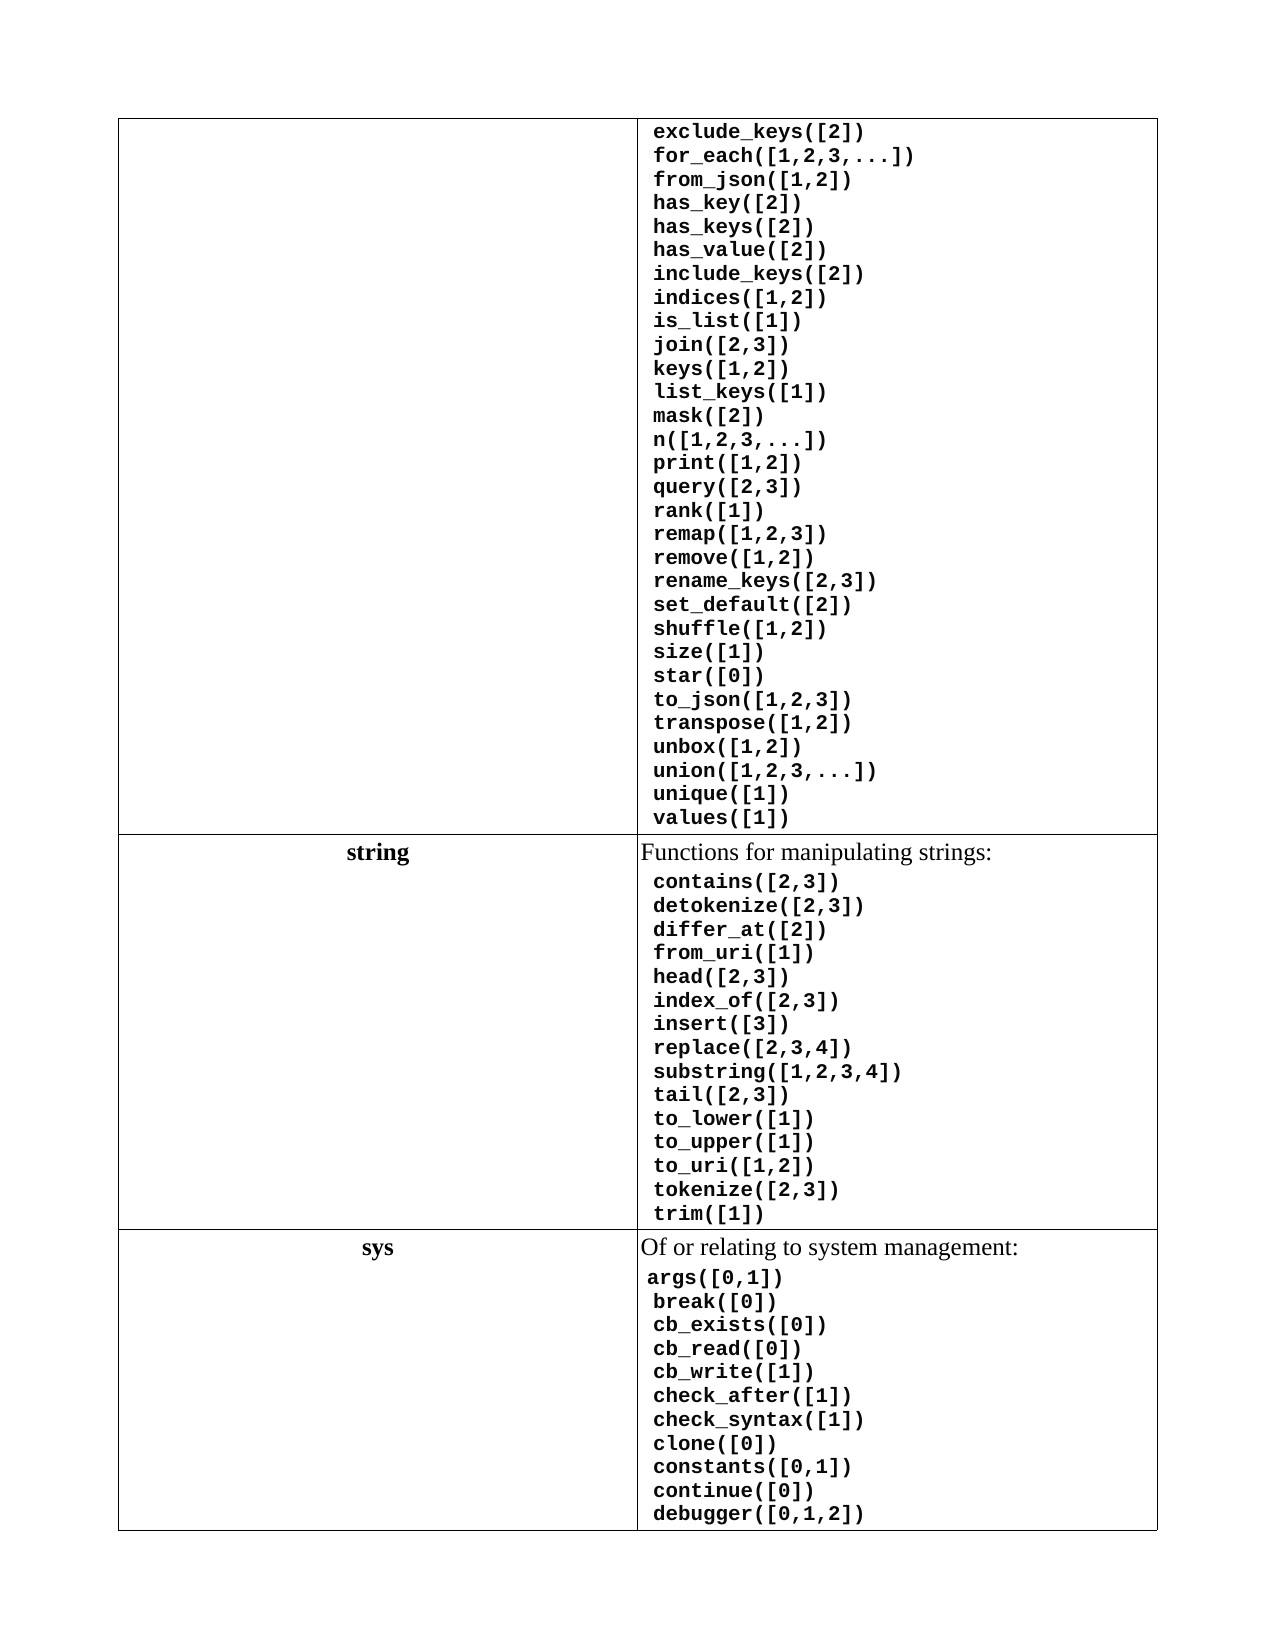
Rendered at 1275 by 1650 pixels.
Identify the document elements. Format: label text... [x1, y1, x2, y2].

table_cell exclude_keys([2]) for_each([1,2,3,...]) from_json([1,2]) has_key([2]) has_keys([2]) has_value([2]) include_keys([2]) indices([1,2]) is_list([1]) join([2,3]) keys([1,2]) list_keys([1]) mask([2]) n([1,2,3,...]) print([1,2]) query([2,3]) rank([1]) remap([1,2,3]) remove([1,2]) rename_keys([2,3]) set_default([2]) shuffle([1,2]) size([1]) star([0]) to_json([1,2,3]) transpose([1,2]) unbox([1,2]) union([1,2,3,...]) unique([1]) values([1]) [638, 119, 1157, 834]
table_cell sys [119, 1230, 637, 1530]
table_cell [119, 119, 637, 834]
table_cell Of or relating to system management: args([0,1]) break([0]) cb_exists([0]) cb_read([0]) cb_write([1]) check_after([1]) check_syntax([1]) clone([0]) constants([0,1]) continue([0]) debugger([0,1,2]) [638, 1230, 1157, 1530]
table_cell string [119, 835, 637, 1229]
table_cell Functions for manipulating strings: contains([2,3]) detokenize([2,3]) differ_at([2]) from_uri([1]) head([2,3]) index_of([2,3]) insert([3]) replace([2,3,4]) substring([1,2,3,4]) tail([2,3]) to_lower([1]) to_upper([1]) to_uri([1,2]) tokenize([2,3]) trim([1]) [638, 835, 1157, 1229]
